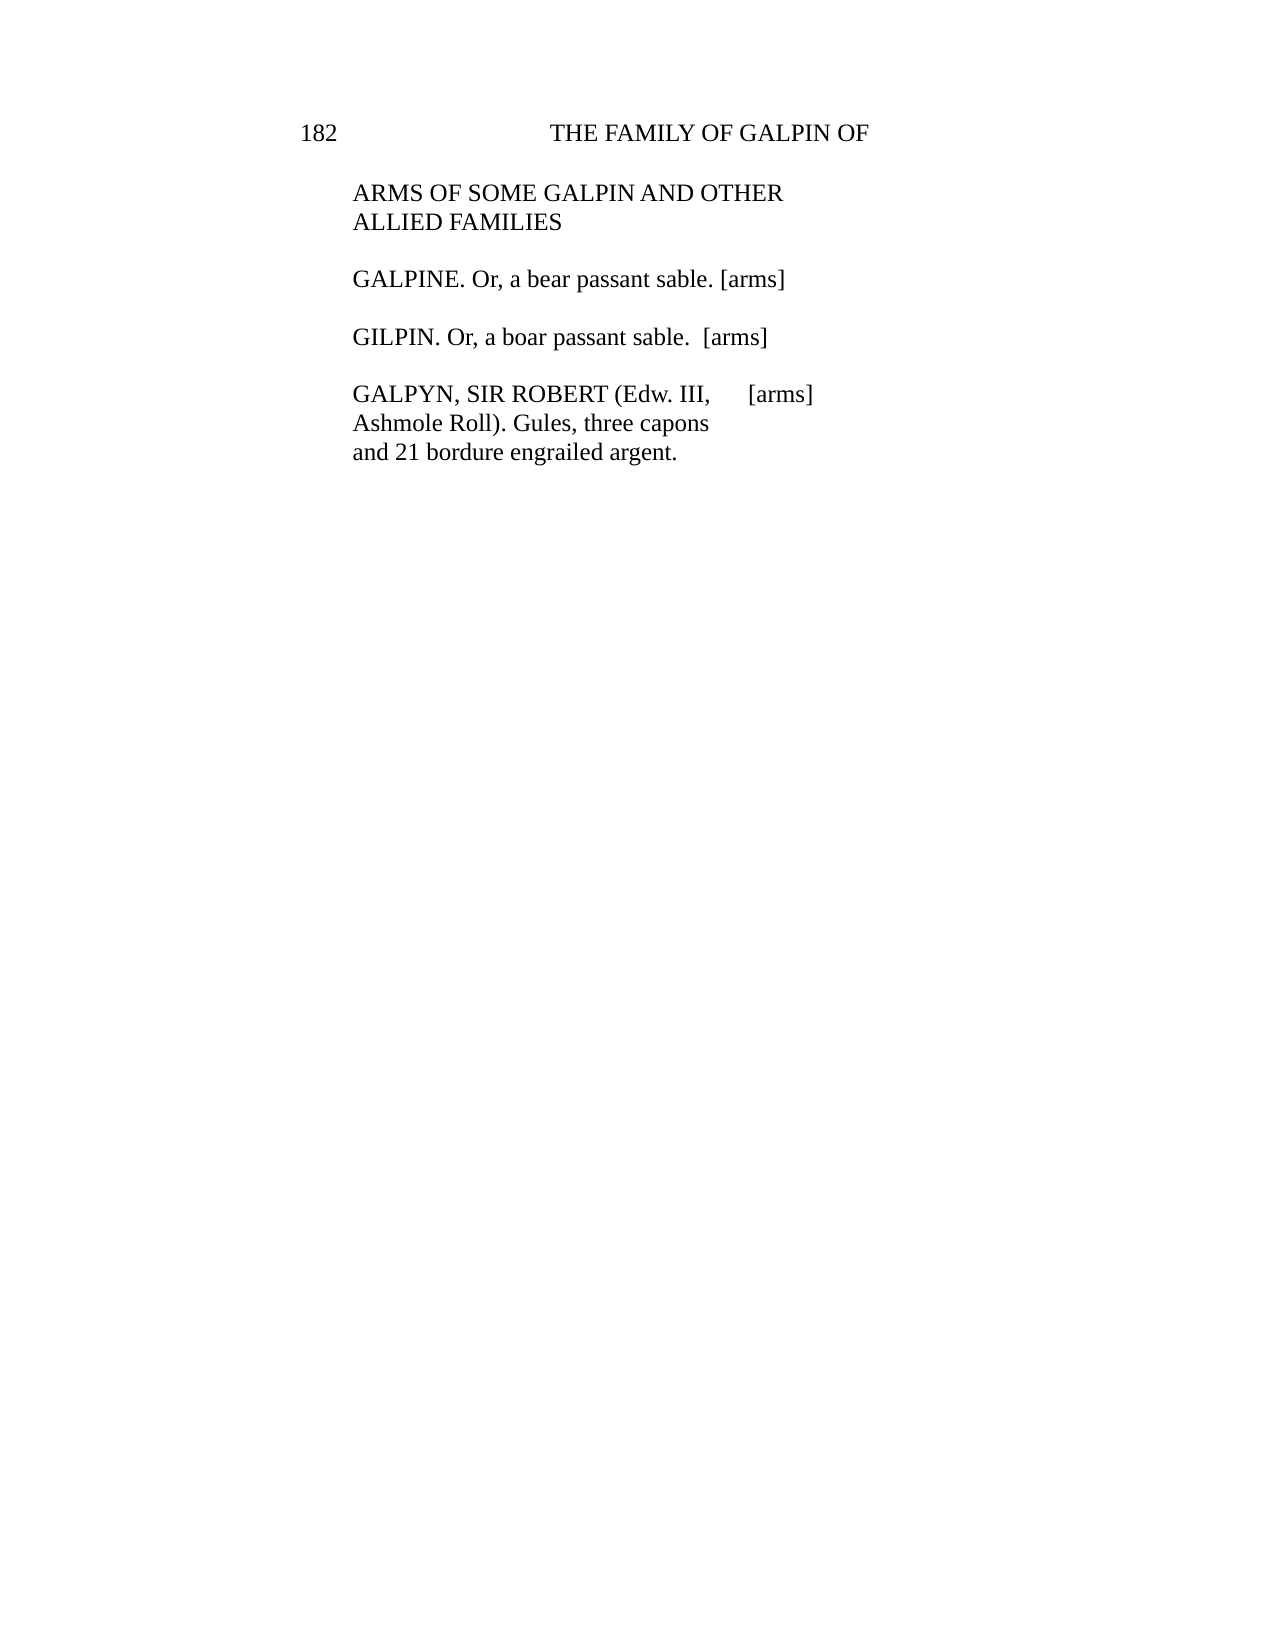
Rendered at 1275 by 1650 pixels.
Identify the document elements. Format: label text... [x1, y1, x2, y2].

text ARMS OF SOME GALPIN AND OTHER [300, 178, 1125, 207]
text GALPINE. Or, a bear passant sable. [arms] [300, 264, 1125, 293]
text ALLIED FAMILIES [300, 207, 1125, 236]
text and 21 bordure engrailed argent. [300, 437, 1125, 466]
text GILPIN. Or, a boar passant sable. [arms] [300, 322, 1125, 351]
text GALPYN, SIR ROBERT (Edw. III, [arms] [300, 379, 1125, 408]
text Ashmole Roll). Gules, three capons [300, 408, 1125, 437]
